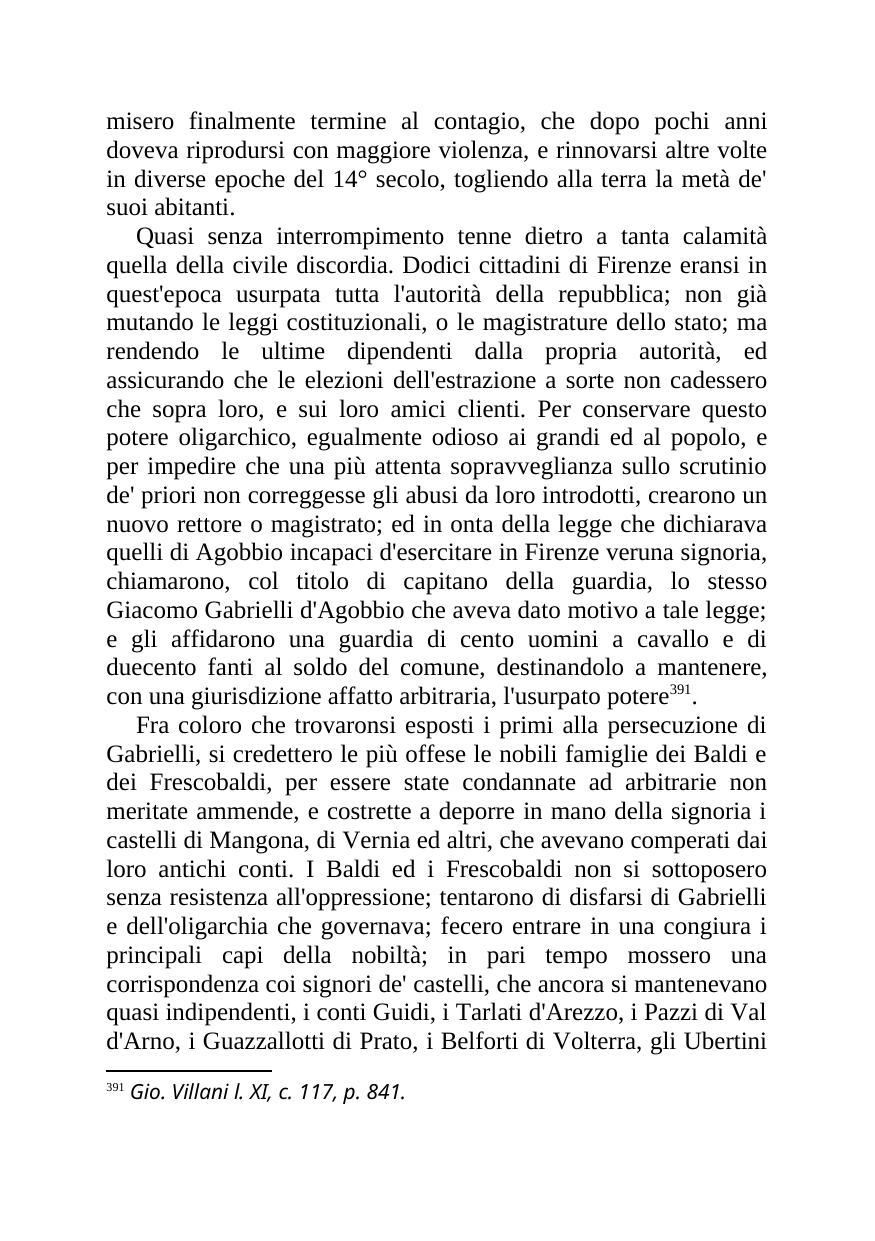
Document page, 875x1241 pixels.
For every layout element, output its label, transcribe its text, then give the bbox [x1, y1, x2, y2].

text Gio. Villani l. XI, c. 117, p. 841. [106, 1077, 768, 1105]
text Quasi senza interrompimento tenne dietro a tanta calamità quella della civile discordia. Dodici cittadini di Firenze eransi in quest'epoca usurpata tutta l'autorità della repubblica; non già mutando le leggi costituzionali, o le magistrature dello stato; ma rendendo le ultime dipendenti dalla propria autorità, ed assicurando che le elezioni dell'estrazione a sorte non cadessero che sopra loro, e sui loro amici clienti. Per conservare questo potere oligarchico, egualmente odioso ai grandi ed al popolo, e per impedire che una più attenta sopravveglianza sullo scrutinio de' priori non correggesse gli abusi da loro introdotti, crearono un nuovo rettore o magistrato; ed in onta della legge che dichiarava quelli di Agobbio incapaci d'esercitare in Firenze veruna signoria, chiamarono, col titolo di capitano della guardia, lo stesso Giacomo Gabrielli d'Agobbio che aveva dato motivo a tale legge; e gli affidarono una guardia di cento uomini a cavallo e di duecento fanti al soldo del comune, destinandolo a mantenere, con una giurisdizione affatto arbitraria, l'usurpato potere. [106, 221, 768, 710]
text Fra coloro che trovaronsi esposti i primi alla persecuzione di Gabrielli, si credettero le più offese le nobili famiglie dei Baldi e dei Frescobaldi, per essere state condannate ad arbitrarie non meritate ammende, e costrette a deporre in mano della signoria i castelli di Mangona, di Vernia ed altri, che avevano comperati dai loro antichi conti. I Baldi ed i Frescobaldi non si sottoposero senza resistenza all'oppressione; tentarono di disfarsi di Gabrielli e dell'oligarchia che governava; fecero entrare in una congiura i principali capi della nobiltà; in pari tempo mossero una corrispondenza coi signori de' castelli, che ancora si mantenevano quasi indipendenti, i conti Guidi, i Tarlati d'Arezzo, i Pazzi di Val d'Arno, i Guazzallotti di Prato, i Belforti di Volterra, gli Ubertini [106, 710, 768, 1055]
text misero finalmente termine al contagio, che dopo pochi anni doveva riprodursi con maggiore violenza, e rinnovarsi altre volte in diverse epoche del 14° secolo, togliendo alla terra la metà de' suoi abitanti. [106, 106, 768, 221]
